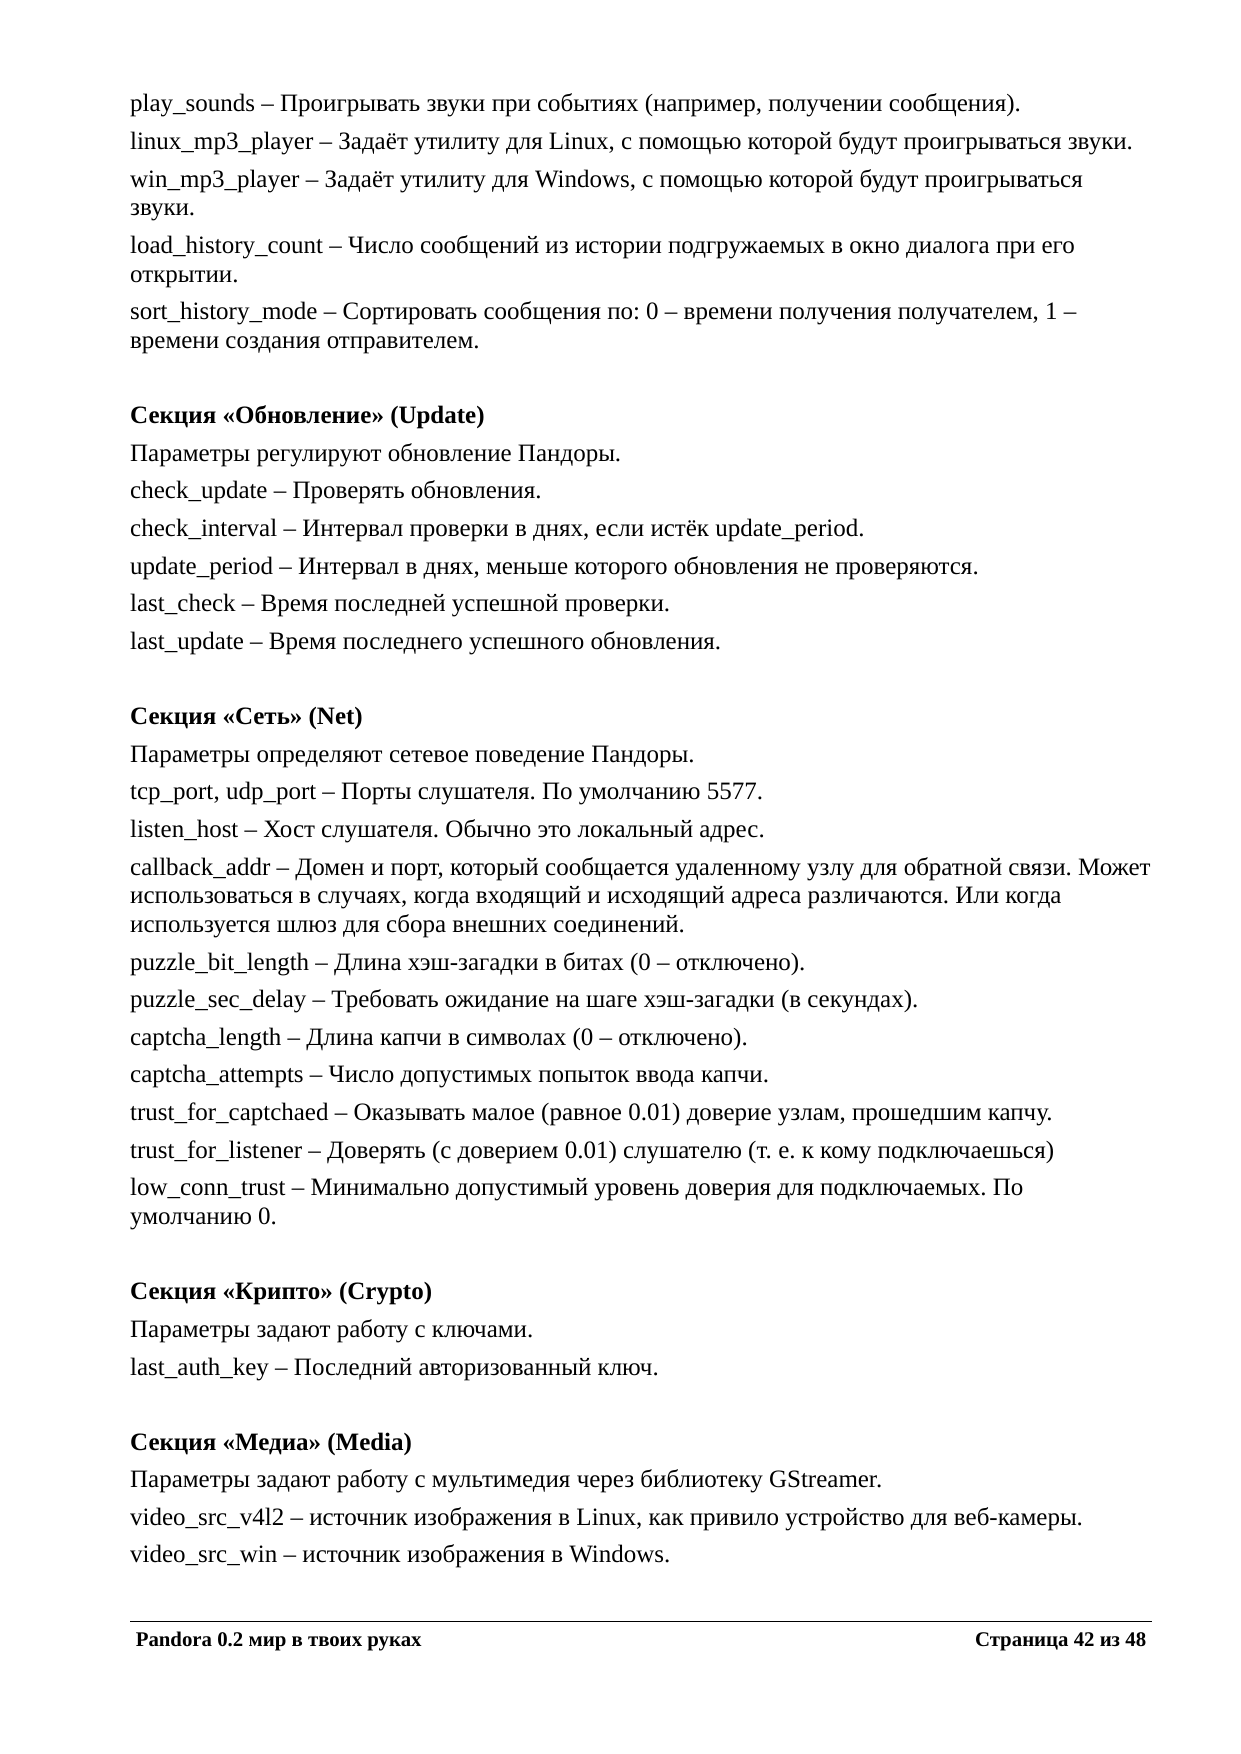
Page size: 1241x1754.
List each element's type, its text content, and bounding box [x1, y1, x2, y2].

text trust_for_listener – Доверять (с доверием 0.01) слушателю (т. е. к кому подключаешься) [130, 1135, 1152, 1163]
text Параметры определяют сетевое поведение Пандоры. [130, 739, 1152, 768]
text Секция «Крипто» (Crypto) [130, 1276, 1152, 1305]
text last_check – Время последней успешной проверки. [130, 588, 1152, 617]
text low_conn_trust – Минимально допустимый уровень доверия для подключаемых. По умолчанию 0. [130, 1172, 1152, 1230]
text Параметры задают работу с мультимедия через библиотеку GStreamer. [130, 1464, 1152, 1493]
text load_history_count – Число сообщений из истории подгружаемых в окно диалога при его открытии. [130, 230, 1152, 288]
text update_period – Интервал в днях, меньше которого обновления не проверяются. [130, 551, 1152, 579]
text linux_mp3_player – Задаёт утилиту для Linux, с помощью которой будут проигрываться звуки. [130, 126, 1152, 155]
text tcp_port, udp_port – Порты слушателя. По умолчанию 5577. [130, 776, 1152, 805]
text Секция «Обновление» (Update) [130, 400, 1152, 429]
text Секция «Медиа» (Media) [130, 1427, 1152, 1456]
text Параметры задают работу с ключами. [130, 1314, 1152, 1343]
text win_mp3_player – Задаёт утилиту для Windows, с помощью которой будут проигрываться звуки. [130, 164, 1152, 221]
text check_interval – Интервал проверки в днях, если истёк update_period. [130, 513, 1152, 542]
text Параметры регулируют обновление Пандоры. [130, 438, 1152, 467]
text puzzle_bit_length – Длина хэш-загадки в битах (0 – отключено). [130, 947, 1152, 976]
text Секция «Сеть» (Net) [130, 701, 1152, 730]
text listen_host – Хост слушателя. Обычно это локальный адрес. [130, 814, 1152, 843]
text captcha_attempts – Число допустимых попыток ввода капчи. [130, 1059, 1152, 1088]
text sort_history_mode – Сортировать сообщения по: 0 – времени получения получателем, 1 – времени создания отправителем. [130, 296, 1152, 354]
text video_src_v4l2 – источник изображения в Linux, как привило устройство для веб-камеры. [130, 1502, 1152, 1531]
text last_auth_key – Последний авторизованный ключ. [130, 1352, 1152, 1380]
text callback_addr – Домен и порт, который сообщается удаленному узлу для обратной связи. Может использоваться в случаях, когда входящий и исходящий адреса различаются. Или когда используется шлюз для сбора внешних соединений. [130, 852, 1152, 938]
text video_src_win – источник изображения в Windows. [130, 1539, 1152, 1568]
text captcha_length – Длина капчи в символах (0 – отключено). [130, 1022, 1152, 1051]
text trust_for_captchaed – Оказывать малое (равное 0.01) доверие узлам, прошедшим капчу. [130, 1097, 1152, 1126]
text play_sounds – Проигрывать звуки при событиях (например, получении сообщения). [130, 88, 1152, 117]
text last_update – Время последнего успешного обновления. [130, 626, 1152, 655]
text check_update – Проверять обновления. [130, 476, 1152, 504]
text puzzle_sec_delay – Требовать ожидание на шаге хэш-загадки (в секундах). [130, 984, 1152, 1013]
